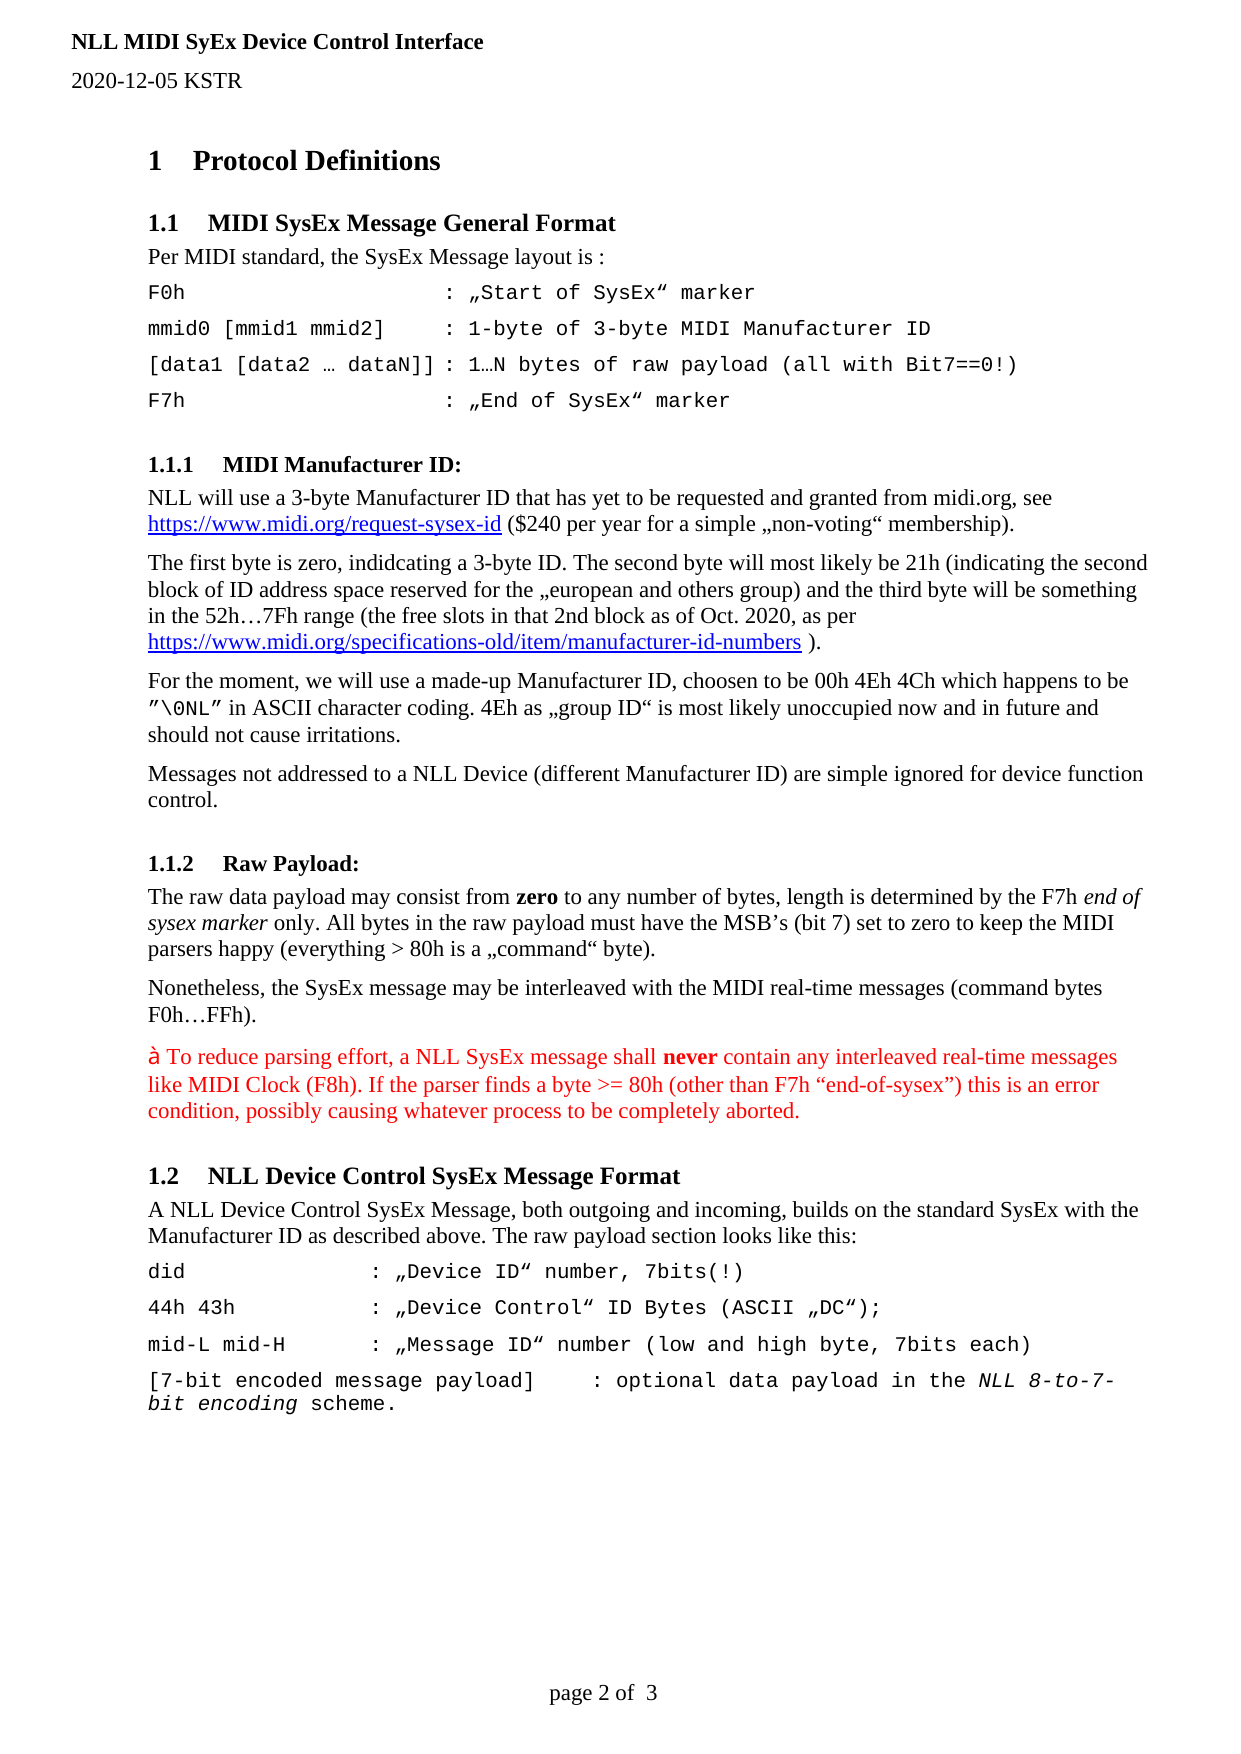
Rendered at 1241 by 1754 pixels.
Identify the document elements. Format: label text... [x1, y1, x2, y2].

text F7h : „End of SysEx“ marker [148, 390, 1152, 414]
text mmid0 [mmid1 mmid2] : 1-byte of 3-byte MIDI Manufacturer ID [148, 318, 1152, 342]
text A NLL Device Control SysEx Message, both outgoing and incoming, builds on the standard SysEx with the Manufacturer ID as described above. The raw payload section looks like this: [148, 1196, 1152, 1249]
subtitle Raw Payload: [148, 850, 1152, 877]
text F0h : „Start of SysEx“ marker [148, 282, 1152, 306]
subtitle MIDI SysEx Message General Format [148, 208, 1152, 237]
text [data1 [data2 … dataN]] : 1…N bytes of raw payload (all with Bit7==0!) [148, 354, 1152, 378]
text NLL will use a 3-byte Manufacturer ID that has yet to be requested and granted from midi.org, see https://www.midi.org/request-sysex-id ($240 per year for a simple „non-voting“ membership). [148, 484, 1152, 537]
text [7-bit encoded message payload] : optional data payload in the NLL 8-to-7-bit encoding scheme. [148, 1370, 1152, 1417]
subtitle MIDI Manufacturer ID: [148, 451, 1152, 478]
subtitle NLL Device Control SysEx Message Format [148, 1161, 1152, 1190]
text did : „Device ID“ number, 7bits(!) [148, 1261, 1152, 1285]
text For the moment, we will use a made-up Manufacturer ID, choosen to be 00h 4Eh 4Ch which happens to be ”\0NL” in ASCII character coding. 4Eh as „group ID“ is most likely unoccupied now and in future and should not cause irritations. [148, 667, 1152, 747]
text The raw data payload may consist from zero to any number of bytes, length is determined by the F7h end of sysex marker only. All bytes in the raw payload must have the MSB’s (bit 7) set to zero to keep the MIDI parsers happy (everything > 80h is a „command“ byte). [148, 883, 1152, 962]
text à To reduce parsing effort, a NLL SysEx message shall never contain any interleaved real-time messages like MIDI Clock (F8h). If the parser finds a byte >= 80h (other than F7h “end-of-sysex”) this is an error condition, possibly causing whatever process to be completely aborted. [148, 1039, 1152, 1123]
text Messages not addressed to a NLL Device (different Manufacturer ID) are simple ignored for device function control. [148, 760, 1152, 813]
text 44h 43h : „Device Control“ ID Bytes (ASCII „DC“); [148, 1297, 1152, 1321]
text The first byte is zero, indidcating a 3-byte ID. The second byte will most likely be 21h (indicating the second block of ID address space reserved for the „european and others group) and the third byte will be something in the 52h…7Fh range (the free slots in that 2nd block as of Oct. 2020, as per https://www.midi.org/specifications-old/item/manufacturer-id-numbers ). [148, 549, 1152, 655]
subtitle Protocol Definitions [148, 143, 1152, 177]
text Per MIDI standard, the SysEx Message layout is : [148, 243, 1152, 269]
text Nonetheless, the SysEx message may be interleaved with the MIDI real-time messages (command bytes F0h…FFh). [148, 974, 1152, 1027]
text mid-L mid-H : „Message ID“ number (low and high byte, 7bits each) [148, 1333, 1152, 1357]
